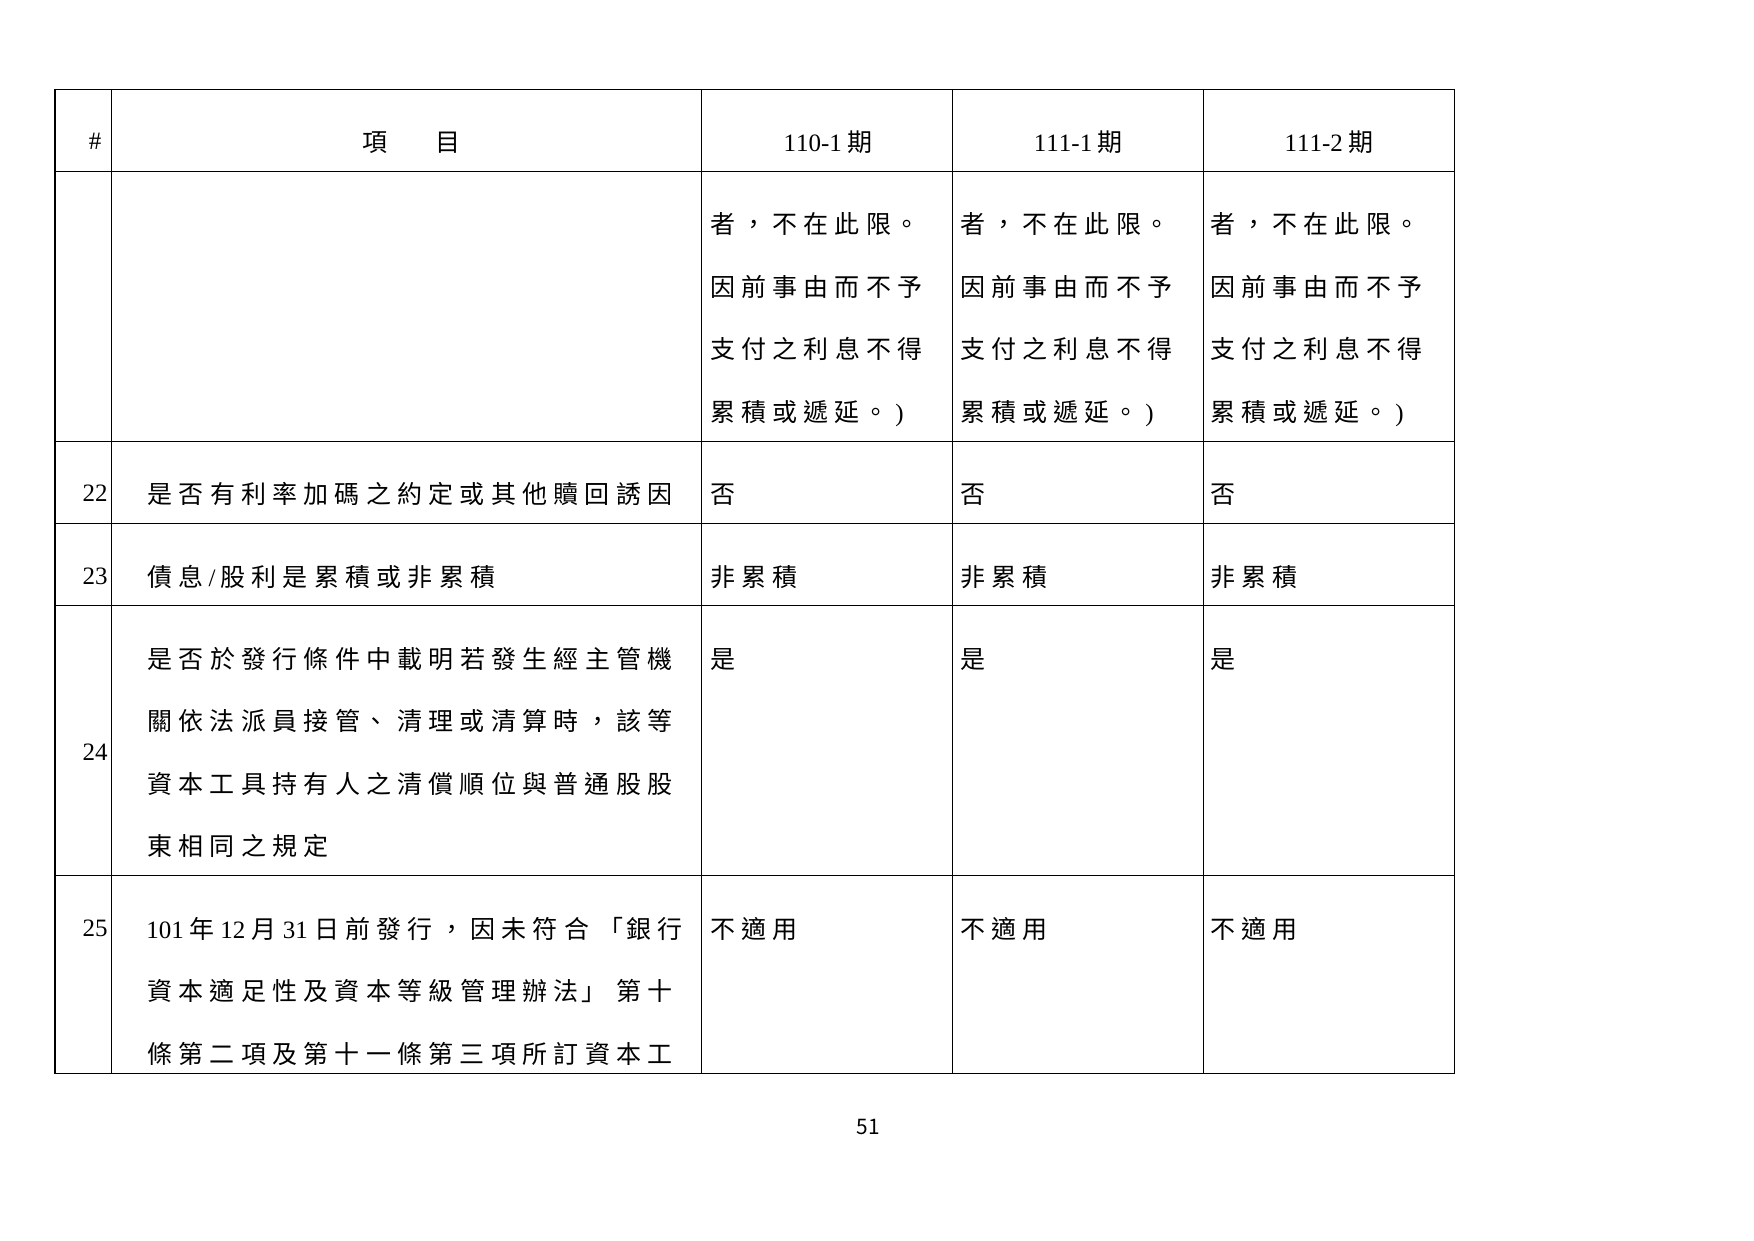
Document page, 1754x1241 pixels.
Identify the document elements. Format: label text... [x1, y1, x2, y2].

table_cell 者，不在此限。因前事由而不予支付之利息不得累積或遞延。) [1204, 172, 1454, 441]
table_cell 24 [56, 606, 111, 875]
table_cell 非累積 [702, 524, 952, 605]
table_cell 是 [702, 606, 952, 875]
table_cell 否 [953, 442, 1203, 523]
table_cell 者，不在此限。因前事由而不予支付之利息不得累積或遞延。) [702, 172, 952, 441]
table_cell 債息/股利是累積或非累積 [112, 524, 701, 605]
table_cell 是否於發行條件中載明若發生經主管機關依法派員接管、清理或清算時，該等資本工具持有人之清償順位與普通股股東相同之規定 [112, 606, 701, 875]
table_cell 是否有利率加碼之約定或其他贖回誘因 [112, 442, 701, 523]
table_cell 101年12月31日前發行，因未符合「銀行資本適足性及資本等級管理辦法」第十條第二項及第十一條第三項所訂資本工 [112, 876, 701, 1073]
table_cell 不適用 [702, 876, 952, 1073]
table_cell 是 [1204, 606, 1454, 875]
table_cell 22 [56, 442, 111, 523]
table_cell 不適用 [953, 876, 1203, 1073]
table_cell 非累積 [1204, 524, 1454, 605]
table_cell 不適用 [1204, 876, 1454, 1073]
table_cell 是 [953, 606, 1203, 875]
table_header 111-1期 [953, 90, 1203, 171]
table_cell [56, 172, 111, 441]
table_cell [112, 172, 701, 441]
table_header 110-1期 [702, 90, 952, 171]
table_header 111-2期 [1204, 90, 1454, 171]
table_cell 者，不在此限。因前事由而不予支付之利息不得累積或遞延。) [953, 172, 1203, 441]
table_cell 否 [1204, 442, 1454, 523]
table_cell 否 [702, 442, 952, 523]
table_cell 23 [56, 524, 111, 605]
table_cell 25 [56, 876, 111, 1073]
table_cell 非累積 [953, 524, 1203, 605]
table_header 項 目 [112, 90, 701, 171]
table_header # [56, 90, 111, 171]
